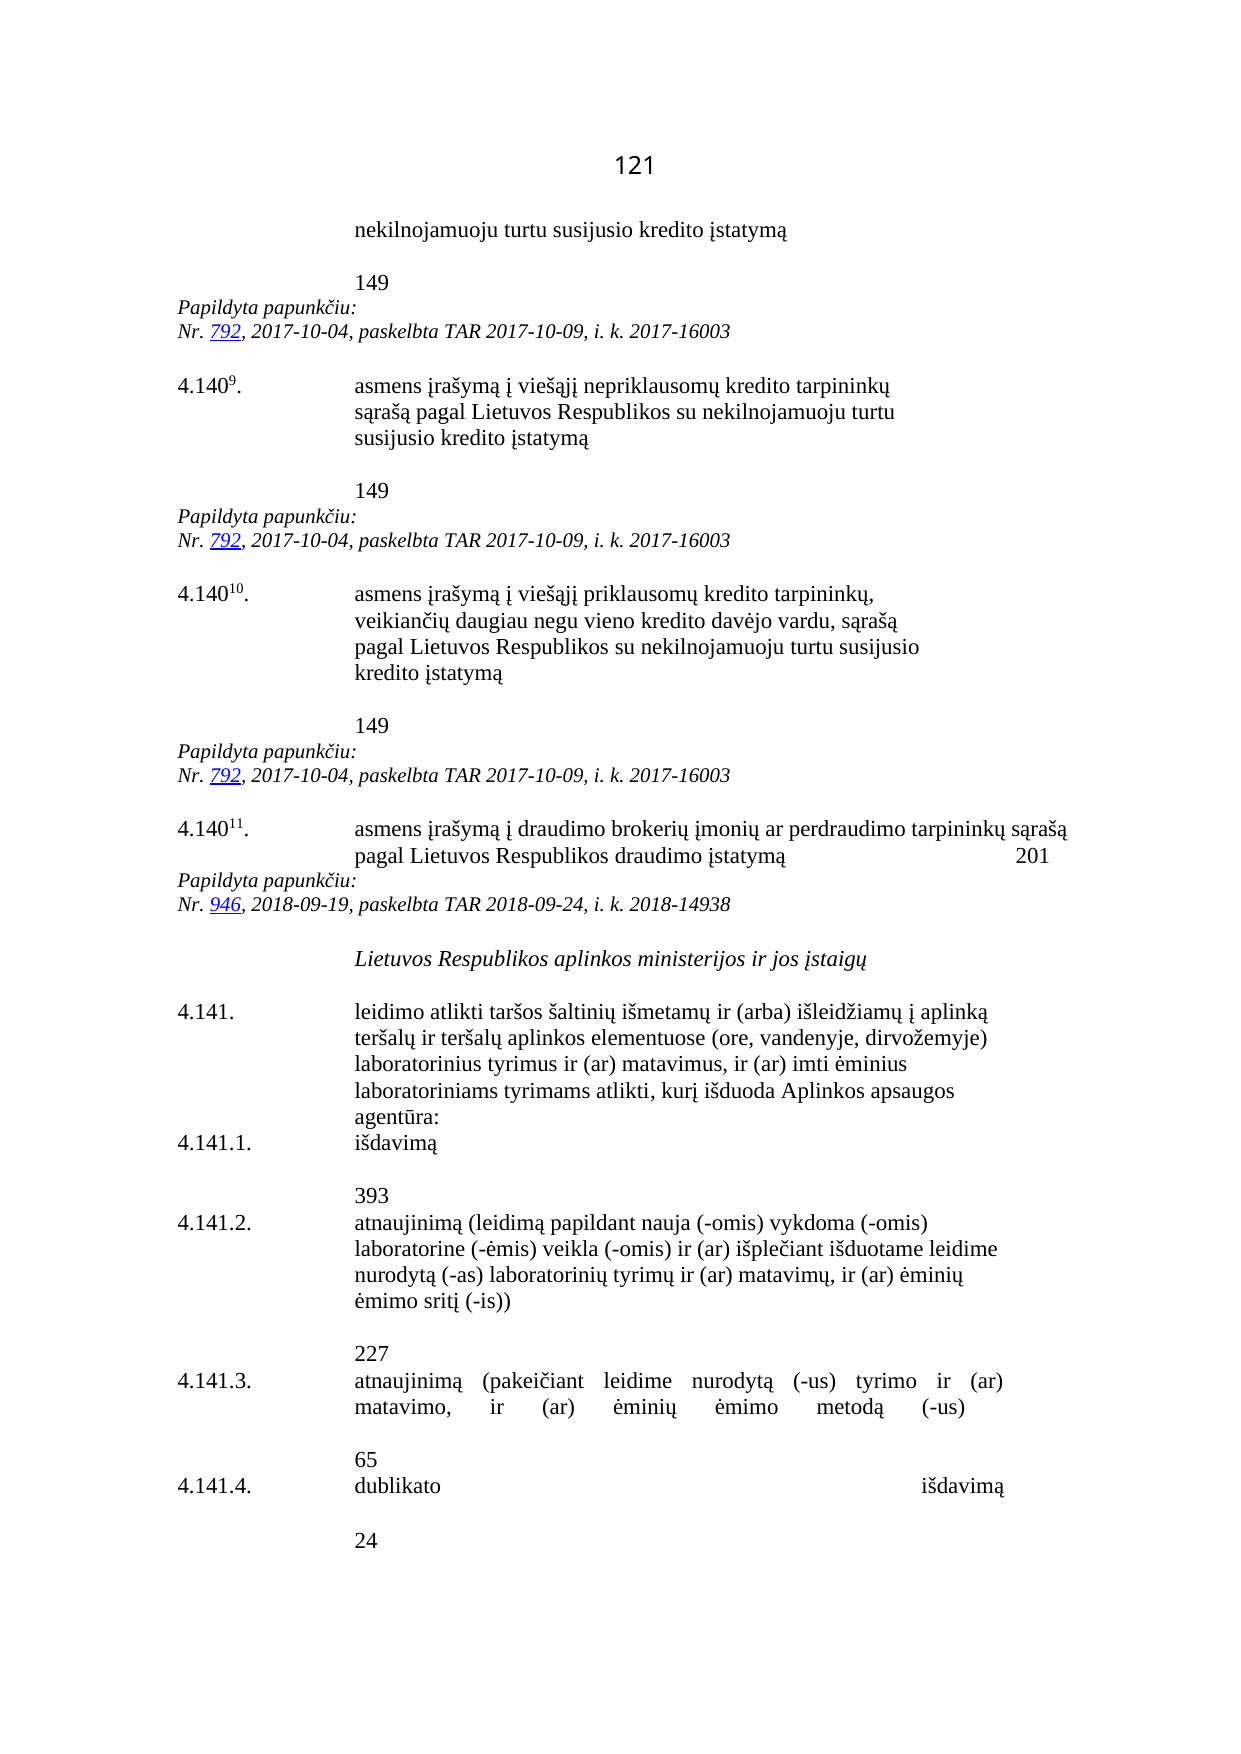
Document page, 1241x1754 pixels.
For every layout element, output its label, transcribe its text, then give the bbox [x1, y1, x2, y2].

text 4.141.1. išdavimą 393 [177, 1129, 1004, 1208]
text pagal Lietuvos Respublikos su nekilnojamuoju turtu susijusio [354, 633, 945, 659]
text susijusio kredito įstatymą 149 [354, 424, 945, 503]
text 4.14011. asmens įrašymą į draudimo brokerių įmonių ar perdraudimo tarpininkų sąrašą pagal Lietuvos Respublikos draudimo įstatymą 201 [177, 815, 1093, 868]
text Papildyta papunkčiu: [177, 295, 1093, 319]
text 4.141.4. dublikato išdavimą 24 [177, 1472, 1004, 1553]
text sąrašą pagal Lietuvos Respublikos su nekilnojamuoju turtu [354, 398, 945, 424]
text 4.141. leidimo atlikti taršos šaltinių išmetamų ir (arba) išleidžiamų į aplinką teršalų ir teršalų aplinkos elementuose (ore, vandenyje, dirvožemyje) laboratorinius tyrimus ir (ar) matavimus, ir (ar) imti ėminius laboratoriniams tyrimams atlikti, kurį išduoda Aplinkos apsaugos agentūra: [177, 998, 1004, 1129]
text kredito įstatymą 149 [354, 659, 945, 738]
text veikiančių daugiau negu vieno kredito davėjo vardu, sąrašą [354, 607, 945, 633]
text Nr. 946, 2018-09-19, paskelbta TAR 2018-09-24, i. k. 2018-14938 [177, 892, 1093, 916]
text Nr. 792, 2017-10-04, paskelbta TAR 2017-10-09, i. k. 2017-16003 [177, 319, 1093, 343]
text 4.14010. asmens įrašymą į viešąjį priklausomų kredito tarpininkų, [177, 580, 945, 607]
text Papildyta papunkčiu: [177, 503, 1093, 528]
text Lietuvos Respublikos aplinkos ministerijos ir jos įstaigų [354, 945, 945, 998]
text 4.141.2. atnaujinimą (leidimą papildant nauja (-omis) vykdoma (-omis) laboratorine (-ėmis) veikla (-omis) ir (ar) išplečiant išduotame leidime nurodytą (-as) laboratorinių tyrimų ir (ar) matavimų, ir (ar) ėminių ėmimo sritį (-is)) 227 [177, 1208, 1004, 1367]
text 4.141.3. atnaujinimą (pakeičiant leidime nurodytą (-us) tyrimo ir (ar) matavimo, ir (ar) ėminių ėmimo metodą (-us) 65 [177, 1367, 1004, 1472]
text 4.1409. asmens įrašymą į viešąjį nepriklausomų kredito tarpininkų [177, 372, 945, 398]
text nekilnojamuoju turtu susijusio kredito įstatymą 149 [354, 216, 945, 295]
text Papildyta papunkčiu: [177, 868, 1093, 892]
text Papildyta papunkčiu: [177, 738, 1093, 763]
text Nr. 792, 2017-10-04, paskelbta TAR 2017-10-09, i. k. 2017-16003 [177, 763, 1093, 787]
text Nr. 792, 2017-10-04, paskelbta TAR 2017-10-09, i. k. 2017-16003 [177, 528, 1093, 552]
